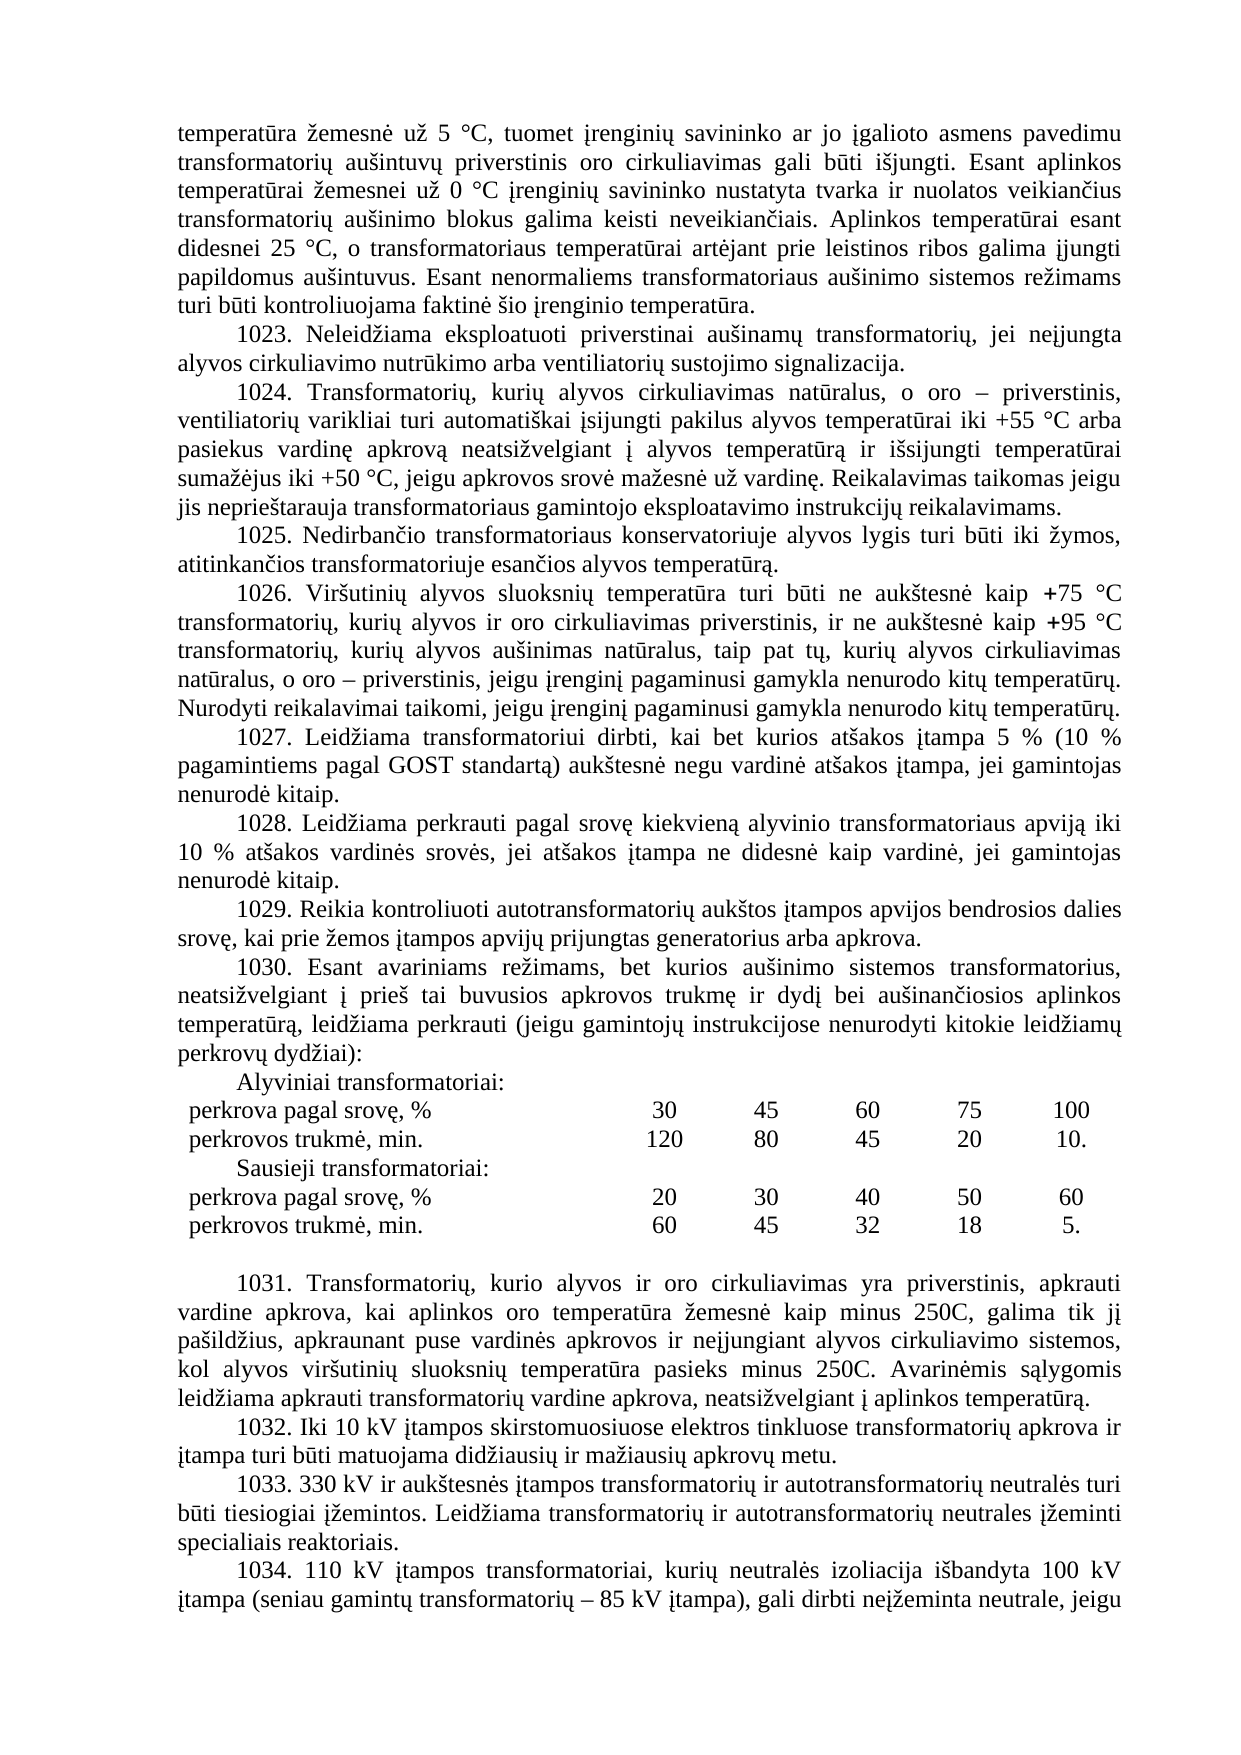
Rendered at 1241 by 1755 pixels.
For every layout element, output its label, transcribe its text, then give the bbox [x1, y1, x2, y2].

table_cell 120 [614, 1124, 715, 1153]
table_cell perkrovos trukmė, min. [177, 1124, 613, 1153]
text temperatūra žemesnė už 5 °C, tuomet įrenginių savininko ar jo įgalioto asmens pavedimu transformatorių aušintuvų priverstinis oro cirkuliavimas gali būti išjungti. Esant aplinkos temperatūrai žemesnei už 0 °C įrenginių savininko nustatyta tvarka ir nuolatos veikiančius transformatorių aušinimo blokus galima keisti neveikiančiais. Aplinkos temperatūrai esant didesnei 25 °C, o transformatoriaus temperatūrai artėjant prie leistinos ribos galima įjungti papildomus aušintuvus. Esant nenormaliems transformatoriaus aušinimo sistemos režimams turi būti kontroliuojama faktinė šio įrenginio temperatūra. [177, 118, 1122, 319]
table_cell 10. [1020, 1124, 1122, 1153]
text 1034. 110 kV įtampos transformatoriai, kurių neutralės izoliacija išbandyta 100 kV įtampa (seniau gamintų transformatorių – 85 kV įtampa), gali dirbti neįžeminta neutrale, jeigu [177, 1556, 1122, 1613]
table_header 20 [614, 1182, 715, 1211]
table_cell 80 [715, 1124, 817, 1153]
text 1032. Iki 10 kV įtampos skirstomuosiuose elektros tinkluose transformatorių apkrova ir įtampa turi būti matuojama didžiausių ir mažiausių apkrovų metu. [177, 1412, 1122, 1469]
table_cell 45 [817, 1124, 918, 1153]
table_cell perkrovos trukmė, min. [177, 1211, 613, 1239]
table_header perkrova pagal srovę, % [177, 1182, 613, 1211]
text 1028. Leidžiama perkrauti pagal srovę kiekvieną alyvinio transformatoriaus apviją iki 10 % atšakos vardinės srovės, jei atšakos įtampa ne didesnė kaip vardinė, jei gamintojas nenurodė kitaip. [177, 808, 1122, 894]
text 1031. Transformatorių, kurio alyvos ir oro cirkuliavimas yra priverstinis, apkrauti vardine apkrova, kai aplinkos oro temperatūra žemesnė kaip minus 250C, galima tik jį pašildžius, apkraunant puse vardinės apkrovos ir neįjungiant alyvos cirkuliavimo sistemos, kol alyvos viršutinių sluoksnių temperatūra pasieks minus 250C. Avarinėmis sąlygomis leidžiama apkrauti transformatorių vardine apkrova, neatsižvelgiant į aplinkos temperatūrą. [177, 1268, 1122, 1412]
text 1029. Reikia kontroliuoti autotransformatorių aukštos įtampos apvijos bendrosios dalies srovę, kai prie žemos įtampos apvijų prijungtas generatorius arba apkrova. [177, 894, 1122, 952]
table_cell 5. [1020, 1211, 1122, 1239]
text Alyviniai transformatoriai: [177, 1067, 1122, 1096]
text 1025. Nedirbančio transformatoriaus konservatoriuje alyvos lygis turi būti iki žymos, atitinkančios transformatoriuje esančios alyvos temperatūrą. [177, 521, 1122, 578]
text 1033. 330 kV ir aukštesnės įtampos transformatorių ir autotransformatorių neutralės turi būti tiesiogiai įžemintos. Leidžiama transformatorių ir autotransformatorių neutrales įžeminti specialiais reaktoriais. [177, 1469, 1122, 1556]
table_header 60 [817, 1096, 918, 1124]
text 1030. Esant avariniams režimams, bet kurios aušinimo sistemos transformatorius, neatsižvelgiant į prieš tai buvusios apkrovos trukmę ir dydį bei aušinančiosios aplinkos temperatūrą, leidžiama perkrauti (jeigu gamintojų instrukcijose nenurodyti kitokie leidžiamų perkrovų dydžiai): [177, 952, 1122, 1067]
table_cell 60 [614, 1211, 715, 1239]
table_header perkrova pagal srovę, % [177, 1096, 613, 1124]
table_header 50 [919, 1182, 1020, 1211]
table_header 30 [715, 1182, 817, 1211]
table_header 40 [817, 1182, 918, 1211]
table_cell 45 [715, 1211, 817, 1239]
table_header 75 [919, 1096, 1020, 1124]
table_header 60 [1020, 1182, 1122, 1211]
table_cell 20 [919, 1124, 1020, 1153]
text 1026. Viršutinių alyvos sluoksnių temperatūra turi būti ne aukštesnė kaip 75 °C transformatorių, kurių alyvos ir oro cirkuliavimas priverstinis, ir ne aukštesnė kaip 95 °C transformatorių, kurių alyvos aušinimas natūralus, taip pat tų, kurių alyvos cirkuliavimas natūralus, o oro – priverstinis, jeigu įrenginį pagaminusi gamykla nenurodo kitų temperatūrų. Nurodyti reikalavimai taikomi, jeigu įrenginį pagaminusi gamykla nenurodo kitų temperatūrų. [177, 578, 1122, 722]
table_header 100 [1020, 1096, 1122, 1124]
text 1027. Leidžiama transformatoriui dirbti, kai bet kurios atšakos įtampa 5 % (10 % pagamintiems pagal GOST standartą) aukštesnė negu vardinė atšakos įtampa, jei gamintojas nenurodė kitaip. [177, 722, 1122, 808]
table_header 30 [614, 1096, 715, 1124]
text 1023. Neleidžiama eksploatuoti priverstinai aušinamų transformatorių, jei neįjungta alyvos cirkuliavimo nutrūkimo arba ventiliatorių sustojimo signalizacija. [177, 319, 1122, 377]
table_cell 32 [817, 1211, 918, 1239]
table_cell 18 [919, 1211, 1020, 1239]
text 1024. Transformatorių, kurių alyvos cirkuliavimas natūralus, o oro – priverstinis, ventiliatorių varikliai turi automatiškai įsijungti pakilus alyvos temperatūrai iki +55 °C arba pasiekus vardinę apkrovą neatsižvelgiant į alyvos temperatūrą ir išsijungti temperatūrai sumažėjus iki +50 °C, jeigu apkrovos srovė mažesnė už vardinę. Reikalavimas taikomas jeigu jis neprieštarauja transformatoriaus gamintojo eksploatavimo instrukcijų reikalavimams. [177, 377, 1122, 521]
table_header 45 [715, 1096, 817, 1124]
text Sausieji transformatoriai: [177, 1153, 1122, 1182]
